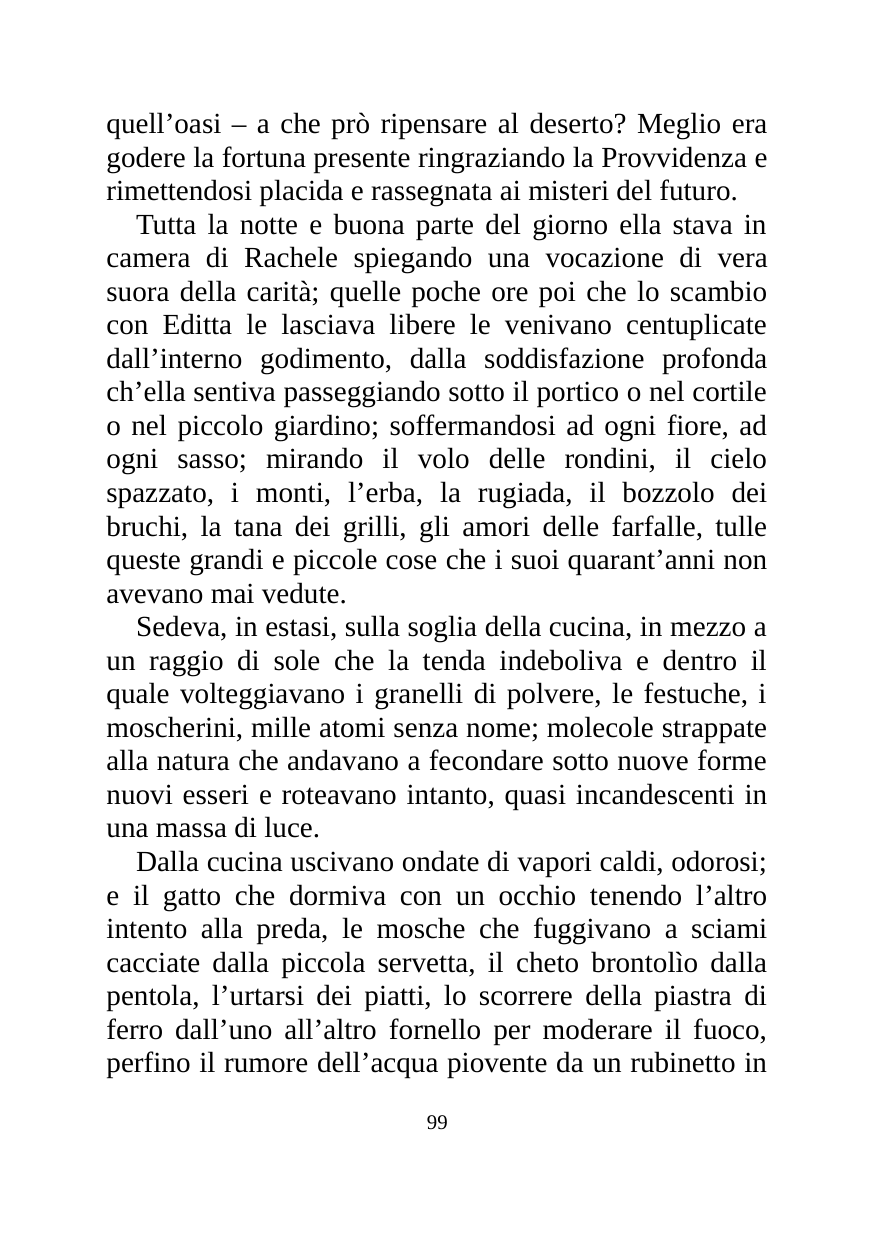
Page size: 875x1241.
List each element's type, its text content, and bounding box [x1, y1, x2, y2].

text Tutta la notte e buona parte del giorno ella stava in camera di Rachele spiegando una vocazione di vera suora della carità; quelle poche ore poi che lo scambio con Editta le lasciava libere le venivano centuplicate dall’interno godimento, dalla soddisfazione profonda ch’ella sentiva passeggiando sotto il portico o nel cortile o nel piccolo giardino; soffermandosi ad ogni fiore, ad ogni sasso; mirando il volo delle rondini, il cielo spazzato, i monti, l’erba, la rugiada, il bozzolo dei bruchi, la tana dei grilli, gli amori delle farfalle, tulle queste grandi e piccole cose che i suoi quarant’anni non avevano mai vedute. [106, 207, 768, 609]
text quell’oasi – a che prò ripensare al deserto? Meglio era godere la fortuna presente ringraziando la Provvidenza e rimettendosi placida e rassegnata ai misteri del futuro. [106, 106, 768, 207]
text Sedeva, in estasi, sulla soglia della cucina, in mezzo a un raggio di sole che la tenda indeboliva e dentro il quale volteggiavano i granelli di polvere, le festuche, i moscherini, mille atomi senza nome; molecole strappate alla natura che andavano a fecondare sotto nuove forme nuovi esseri e roteavano intanto, quasi incandescenti in una massa di luce. [106, 609, 768, 844]
text Dalla cucina uscivano ondate di vapori caldi, odorosi; e il gatto che dormiva con un occhio tenendo l’altro intento alla preda, le mosche che fuggivano a sciami cacciate dalla piccola servetta, il cheto brontolìo dalla pentola, l’urtarsi dei piatti, lo scorrere della piastra di ferro dall’uno all’altro fornello per moderare il fuoco, perfino il rumore dell’acqua piovente da un rubinetto in [106, 844, 768, 1079]
